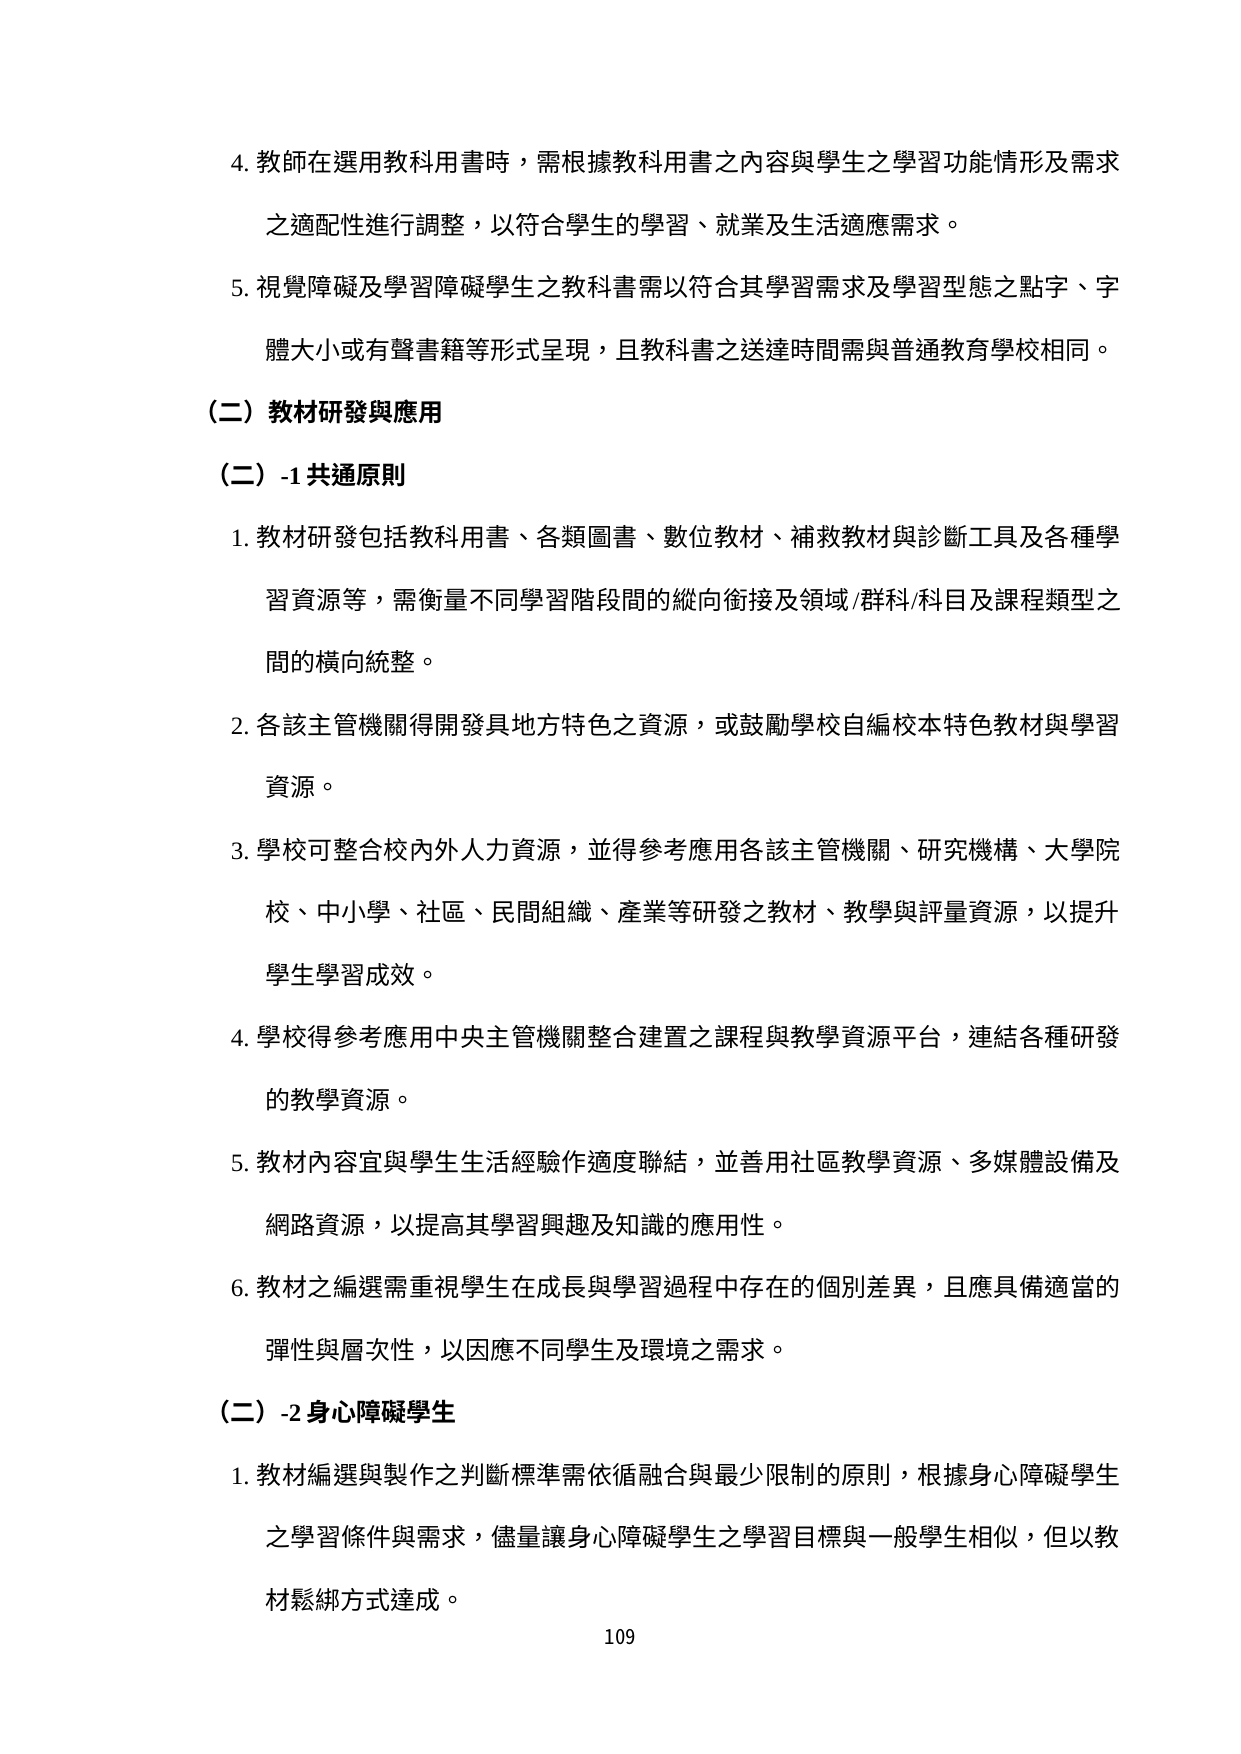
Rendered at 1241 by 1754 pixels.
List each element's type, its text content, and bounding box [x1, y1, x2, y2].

text 5. 教材內容宜與學生生活經驗作適度聯結，並善用社區教學資源、多媒體設備及網路資源，以提高其學習興趣及知識的應用性。 [231, 1119, 1122, 1244]
text 1. 教材研發包括教科用書、各類圖書、數位教材、補救教材與診斷工具及各種學習資源等，需衡量不同學習階段間的縱向銜接及領域/群科/科目及課程類型之間的橫向統整。 [231, 494, 1122, 682]
text 5. 視覺障礙及學習障礙學生之教科書需以符合其學習需求及學習型態之點字、字體大小或有聲書籍等形式呈現，且教科書之送達時間需與普通教育學校相同。 [231, 244, 1122, 369]
text 3. 學校可整合校內外人力資源，並得參考應用各該主管機關、研究機構、大學院校、中小學、社區、民間組織、產業等研發之教材、教學與評量資源，以提升學生學習成效。 [231, 807, 1122, 994]
text （二）-2身心障礙學生 [205, 1369, 1122, 1432]
text 4. 教師在選用教科用書時，需根據教科用書之內容與學生之學習功能情形及需求之適配性進行調整，以符合學生的學習、就業及生活適應需求。 [231, 119, 1122, 244]
text （二）教材研發與應用 [193, 369, 1122, 432]
text 2. 各該主管機關得開發具地方特色之資源，或鼓勵學校自編校本特色教材與學習資源。 [231, 682, 1122, 807]
text 6. 教材之編選需重視學生在成長與學習過程中存在的個別差異，且應具備適當的彈性與層次性，以因應不同學生及環境之需求。 [231, 1244, 1122, 1369]
text 1. 教材編選與製作之判斷標準需依循融合與最少限制的原則，根據身心障礙學生之學習條件與需求，儘量讓身心障礙學生之學習目標與一般學生相似，但以教材鬆綁方式達成。 [231, 1432, 1122, 1619]
text （二）-1共通原則 [205, 432, 1122, 494]
text 4. 學校得參考應用中央主管機關整合建置之課程與教學資源平台，連結各種研發的教學資源。 [231, 994, 1122, 1119]
